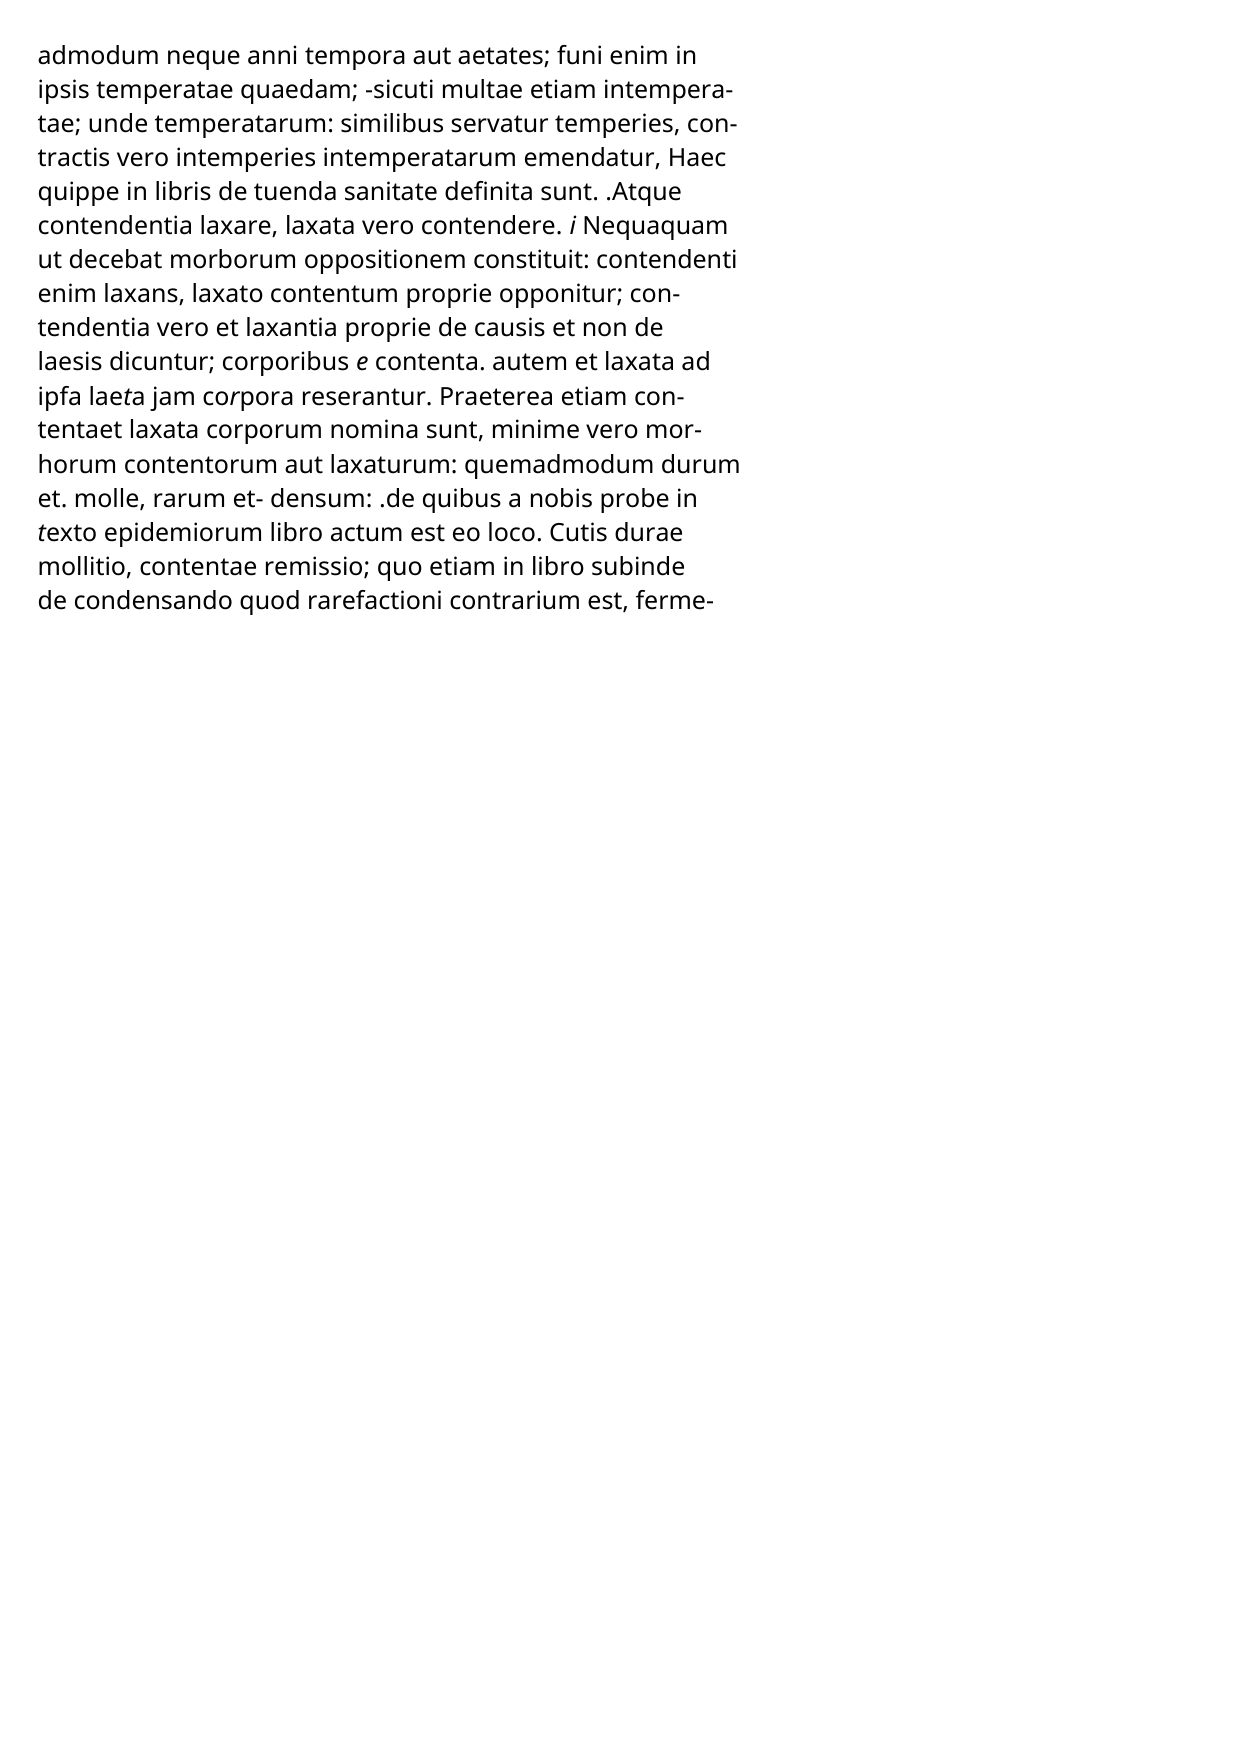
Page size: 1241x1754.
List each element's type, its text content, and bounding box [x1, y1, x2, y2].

text admodum neque anni tempora aut aetates; funi enim in ipsis temperatae quaedam; -sicuti multae etiam intempera- tae; unde temperatarum: similibus servatur temperies, con- tractis vero intemperies intemperatarum emendatur, Haec quippe in libris de tuenda sanitate definita sunt. .Atque contendentia laxare, laxata vero contendere. i Nequaquam ut decebat morborum oppositionem constituit: contendenti enim laxans, laxato contentum proprie opponitur; con- tendentia vero et laxantia proprie de causis et non de laesis dicuntur; corporibus e contenta. autem et laxata ad ipfa laeta jam corpora reserantur. Praeterea etiam con- tentaet laxata corporum nomina sunt, minime vero mor- horum contentorum aut laxaturum: quemadmodum durum et. molle, rarum et- densum: .de quibus a nobis probe in texto epidemiorum libro actum est eo loco. Cutis durae mollitio, contentae remissio; quo etiam in libro subinde de condensando quod rarefactioni contrarium est, ferme- [37, 37, 1203, 617]
